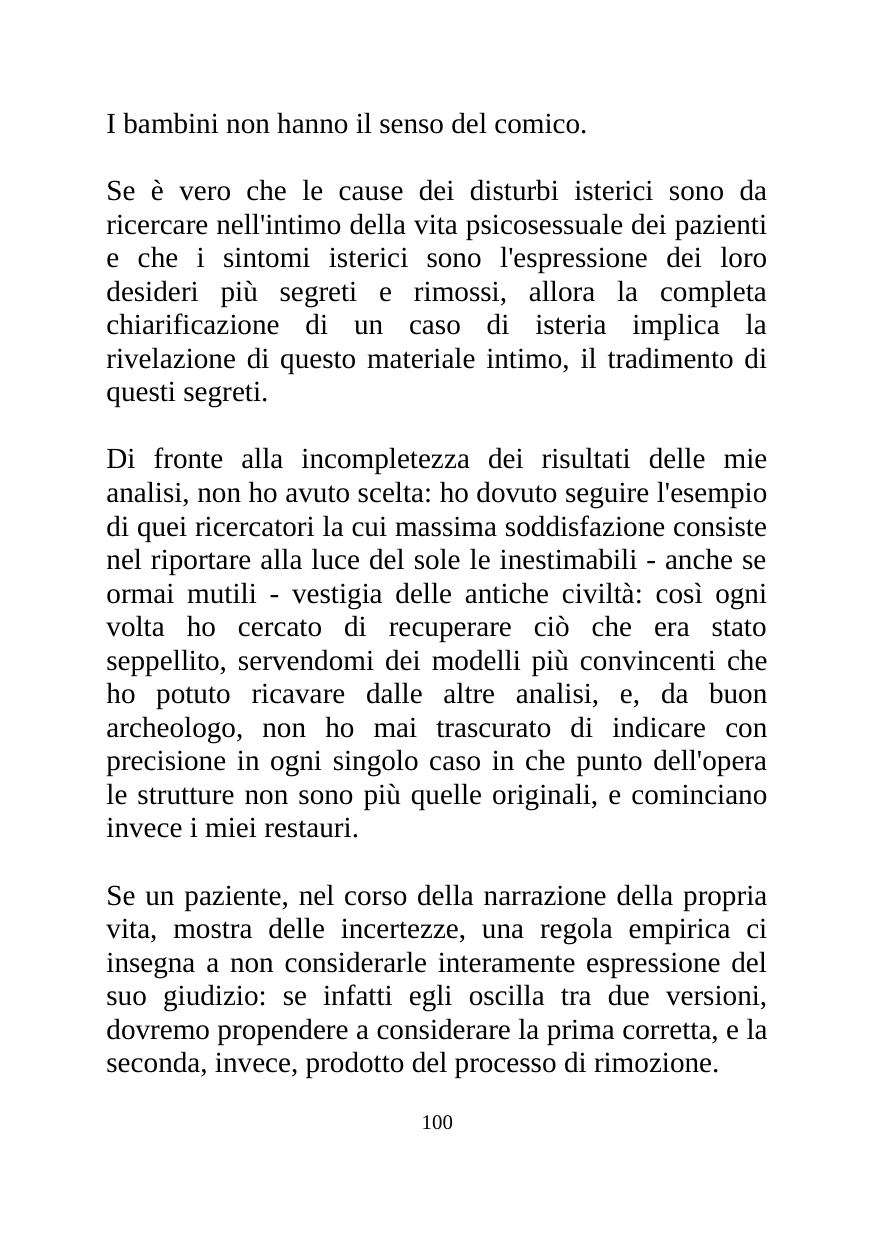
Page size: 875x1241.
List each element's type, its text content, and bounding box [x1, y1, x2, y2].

text Di fronte alla incompletezza dei risultati delle mie analisi, non ho avuto scelta: ho dovuto seguire l'esempio di quei ricercatori la cui massima soddisfazione consiste nel riportare alla luce del sole le inestimabili - anche se ormai mutili - vestigia delle antiche civiltà: così ogni volta ho cercato di recuperare ciò che era stato seppellito, servendomi dei modelli più convincenti che ho potuto ricavare dalle altre analisi, e, da buon archeologo, non ho mai trascurato di indicare con precisione in ogni singolo caso in che punto dell'opera le strutture non sono più quelle originali, e cominciano invece i miei restauri. [106, 442, 768, 844]
text Se è vero che le cause dei disturbi isterici sono da ricercare nell'intimo della vita psicosessuale dei pazienti e che i sintomi isterici sono l'espressione dei loro desideri più segreti e rimossi, allora la completa chiarificazione di un caso di isteria implica la rivelazione di questo materiale intimo, il tradimento di questi segreti. [106, 173, 768, 408]
text Se un paziente, nel corso della narrazione della propria vita, mostra delle incertezze, una regola empirica ci insegna a non considerarle interamente espressione del suo giudizio: se infatti egli oscilla tra due versioni, dovremo propendere a considerare la prima corretta, e la seconda, invece, prodotto del processo di rimozione. [106, 878, 768, 1079]
text I bambini non hanno il senso del comico. [106, 106, 768, 140]
